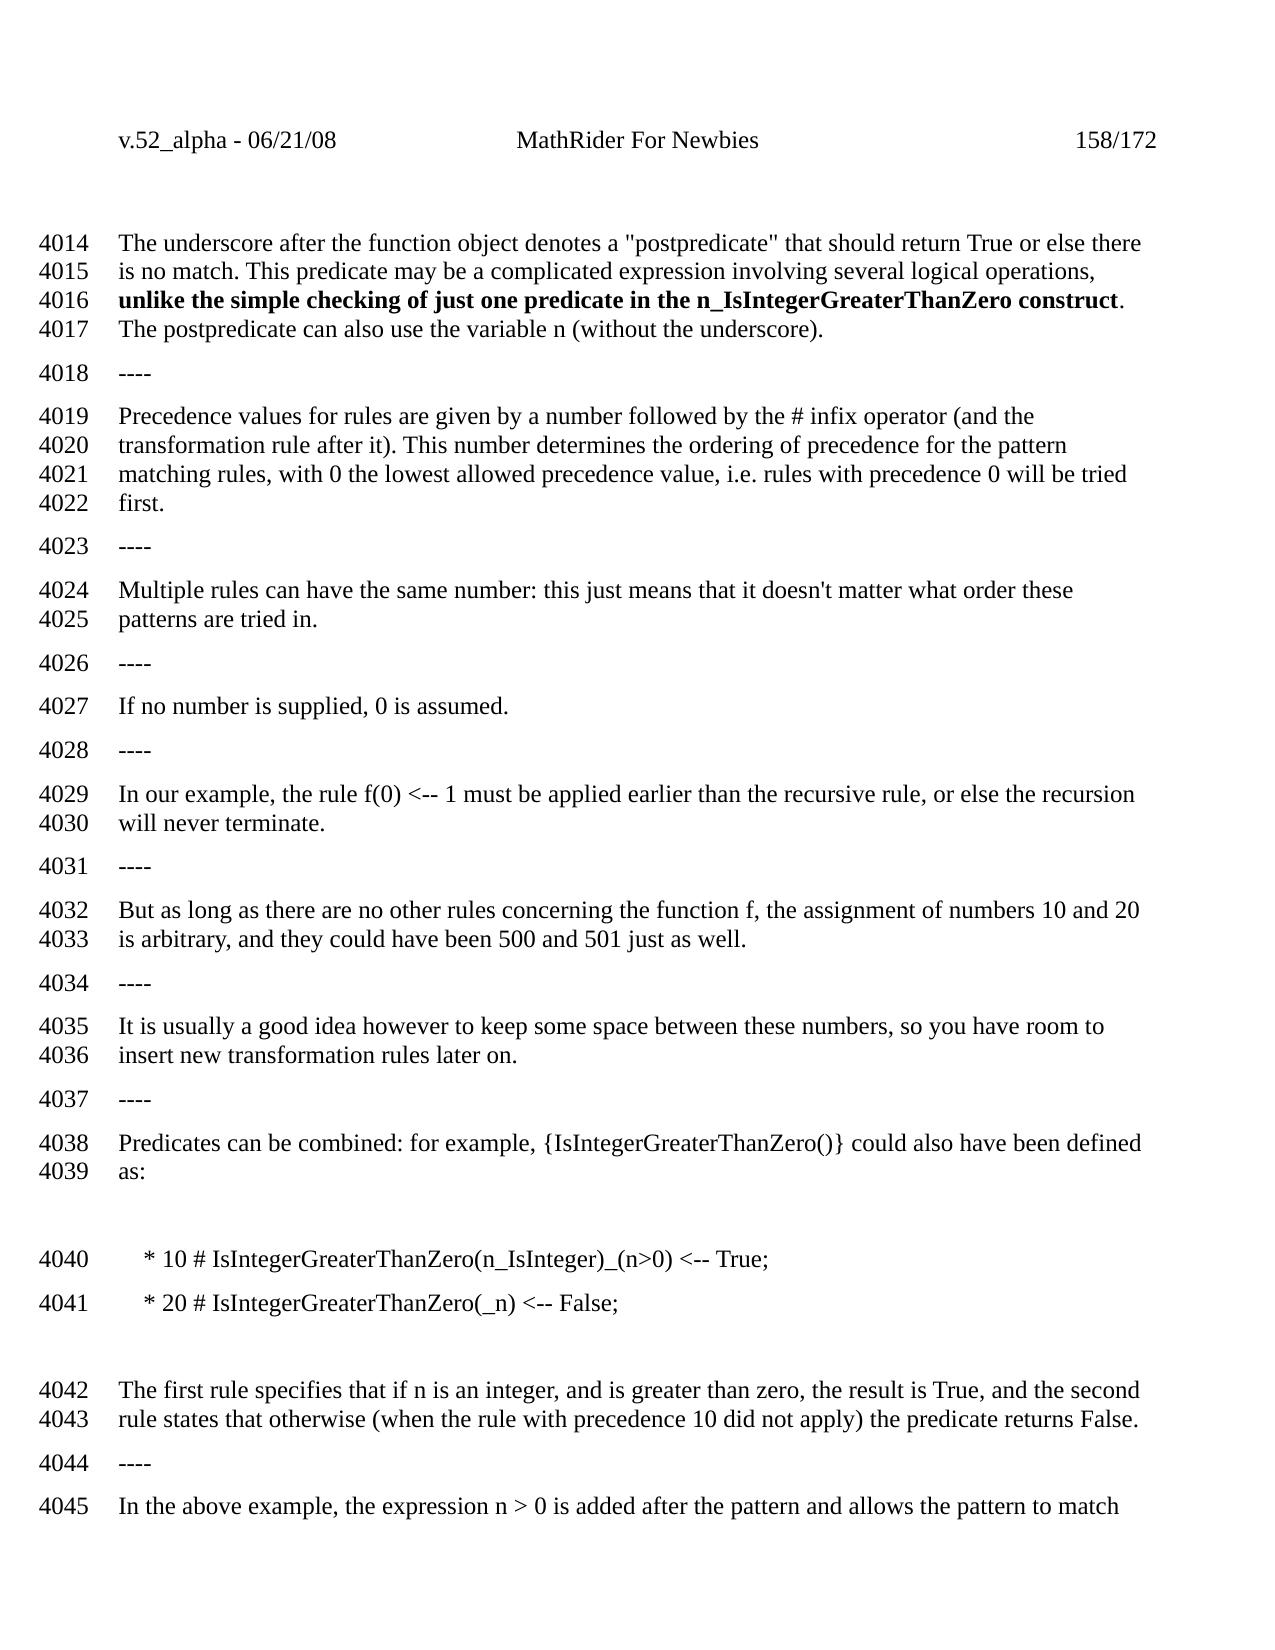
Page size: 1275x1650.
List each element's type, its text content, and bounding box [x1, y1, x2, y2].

text ---- [118, 648, 1157, 676]
text In our example, the rule f(0) <-- 1 must be applied earlier than the recursive rule, or else the recursion will never terminate. [118, 779, 1157, 836]
text It is usually a good idea however to keep some space between these numbers, so you have room to insert new transformation rules later on. [118, 1011, 1157, 1069]
text ---- [118, 851, 1157, 880]
text * 20 # IsIntegerGreaterThanZero(_n) <-- False; [118, 1288, 1157, 1316]
text * 10 # IsIntegerGreaterThanZero(n_IsInteger)_(n>0) <-- True; [118, 1244, 1157, 1273]
text Predicates can be combined: for example, {IsIntegerGreaterThanZero()} could also have been defined as: [118, 1128, 1157, 1185]
text ---- [118, 968, 1157, 996]
text The underscore after the function object denotes a "postpredicate" that should return True or else there is no match. This predicate may be a complicated expression involving several logical operations, unlike the simple checking of just one predicate in the n_IsIntegerGreaterThanZero construct. The postpredicate can also use the variable n (without the underscore). [118, 228, 1157, 343]
text The first rule specifies that if n is an integer, and is greater than zero, the result is True, and the second rule states that otherwise (when the rule with precedence 10 did not apply) the predicate returns False. [118, 1375, 1157, 1433]
text If no number is supplied, 0 is assumed. [118, 691, 1157, 720]
text Precedence values for rules are given by a number followed by the # infix operator (and the transformation rule after it). This number determines the ordering of precedence for the pattern matching rules, with 0 the lowest allowed precedence value, i.e. rules with precedence 0 will be tried first. [118, 401, 1157, 516]
text ---- [118, 531, 1157, 560]
text But as long as there are no other rules concerning the function f, the assignment of numbers 10 and 20 is arbitrary, and they could have been 500 and 501 just as well. [118, 895, 1157, 953]
text ---- [118, 735, 1157, 764]
text In the above example, the expression n > 0 is added after the pattern and allows the pattern to match [118, 1491, 1157, 1520]
text Multiple rules can have the same number: this just means that it doesn't matter what order these patterns are tried in. [118, 575, 1157, 633]
text ---- [118, 1448, 1157, 1476]
text ---- [118, 358, 1157, 386]
text ---- [118, 1084, 1157, 1113]
